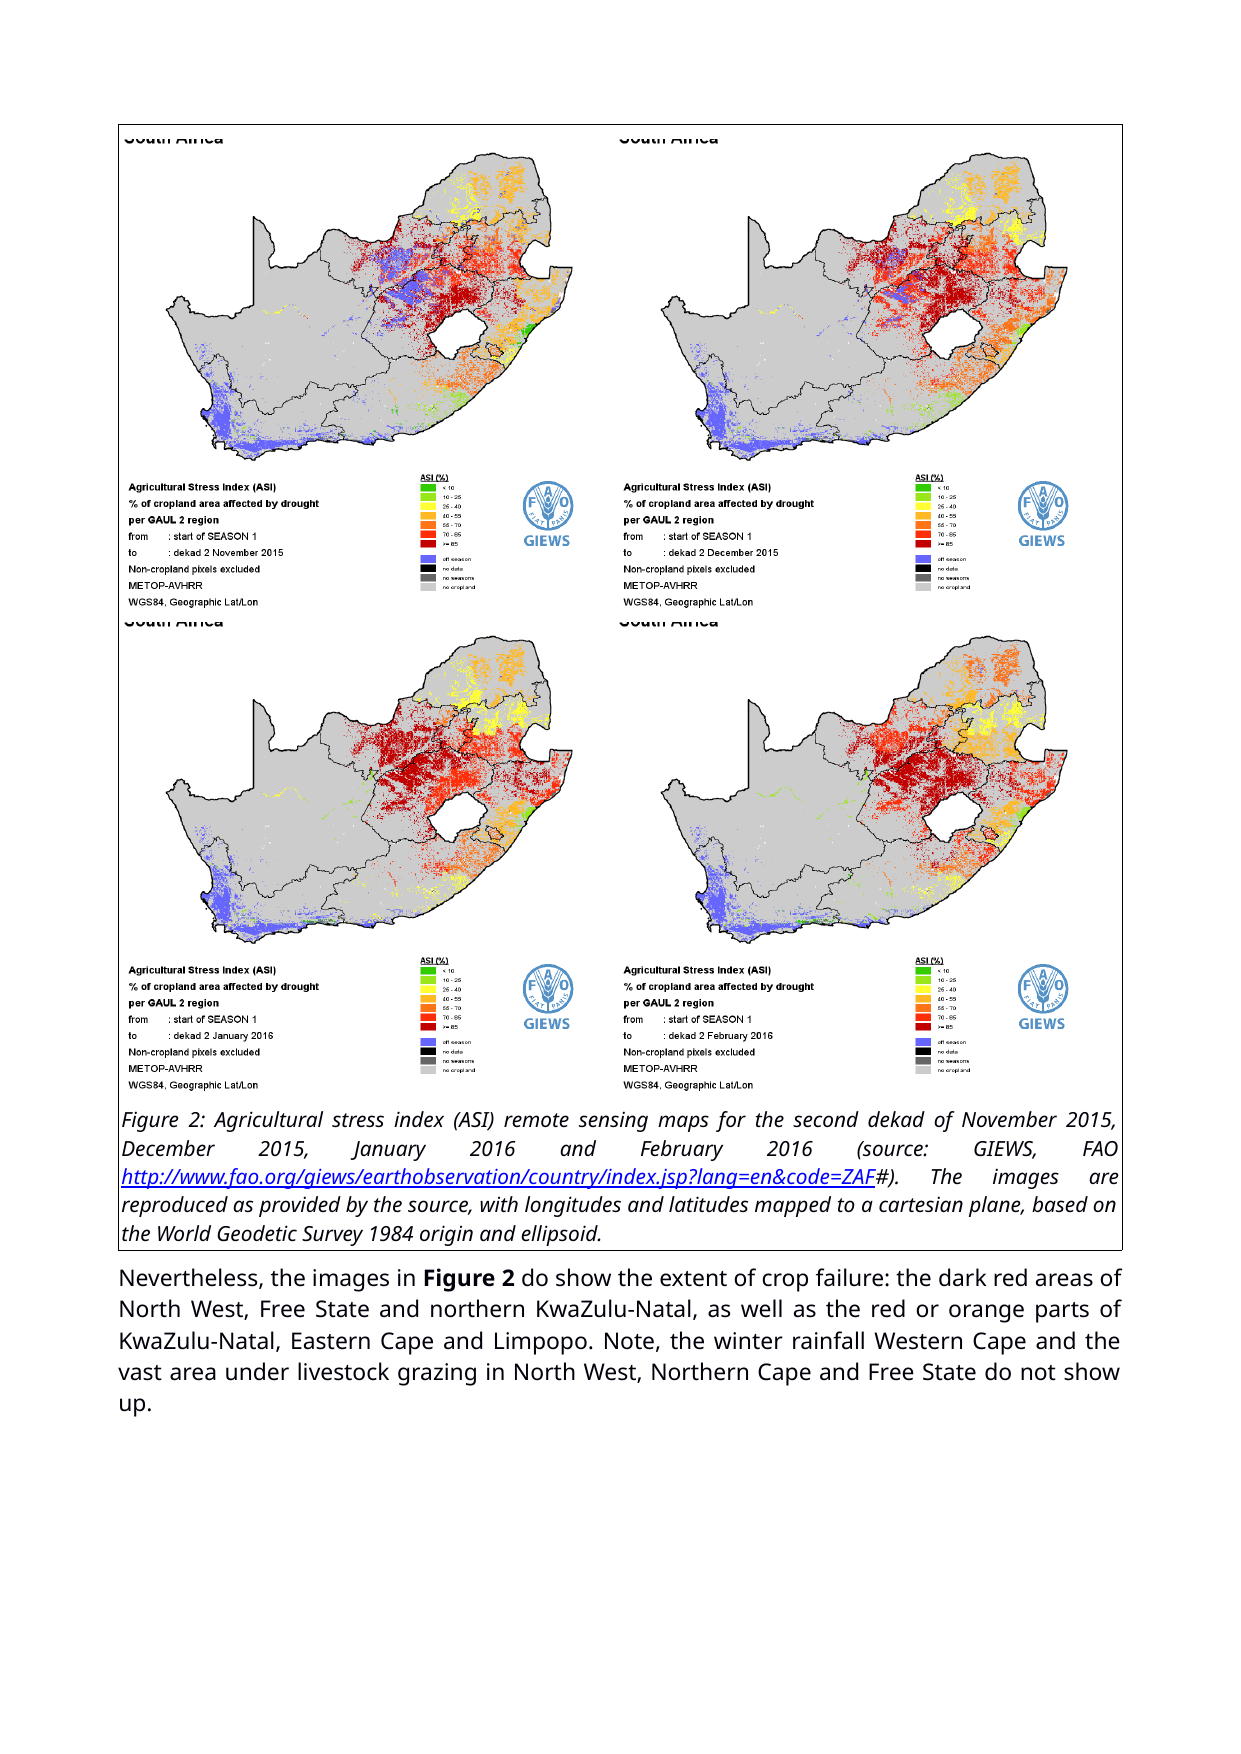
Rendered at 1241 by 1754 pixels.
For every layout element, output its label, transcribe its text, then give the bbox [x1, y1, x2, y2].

text Figure 2: Agricultural stress index (ASI) remote sensing maps for the second dekad of November 2015, December 2015, January 2016 and February 2016 (source: GIEWS, FAO http://www.fao.org/giews/earthobservation/country/index.jsp?lang=en&code=ZAF#). The images are reproduced as provided by the source, with longitudes and latitudes mapped to a cartesian plane, based on the World Geodetic Survey 1984 origin and ellipsoid. [121, 1106, 1119, 1247]
text [119, 125, 1122, 1250]
text Nevertheless, the images in Figure 2 do show the extent of crop failure: the dark red areas of North West, Free State and northern KwaZulu-Natal, as well as the red or orange parts of KwaZulu-Natal, Eastern Cape and Limpopo. Note, the winter rainfall Western Cape and the vast area under livestock grazing in North West, Northern Cape and Free State do not show up. [118, 1251, 1122, 1418]
picture [121, 139, 1111, 1106]
